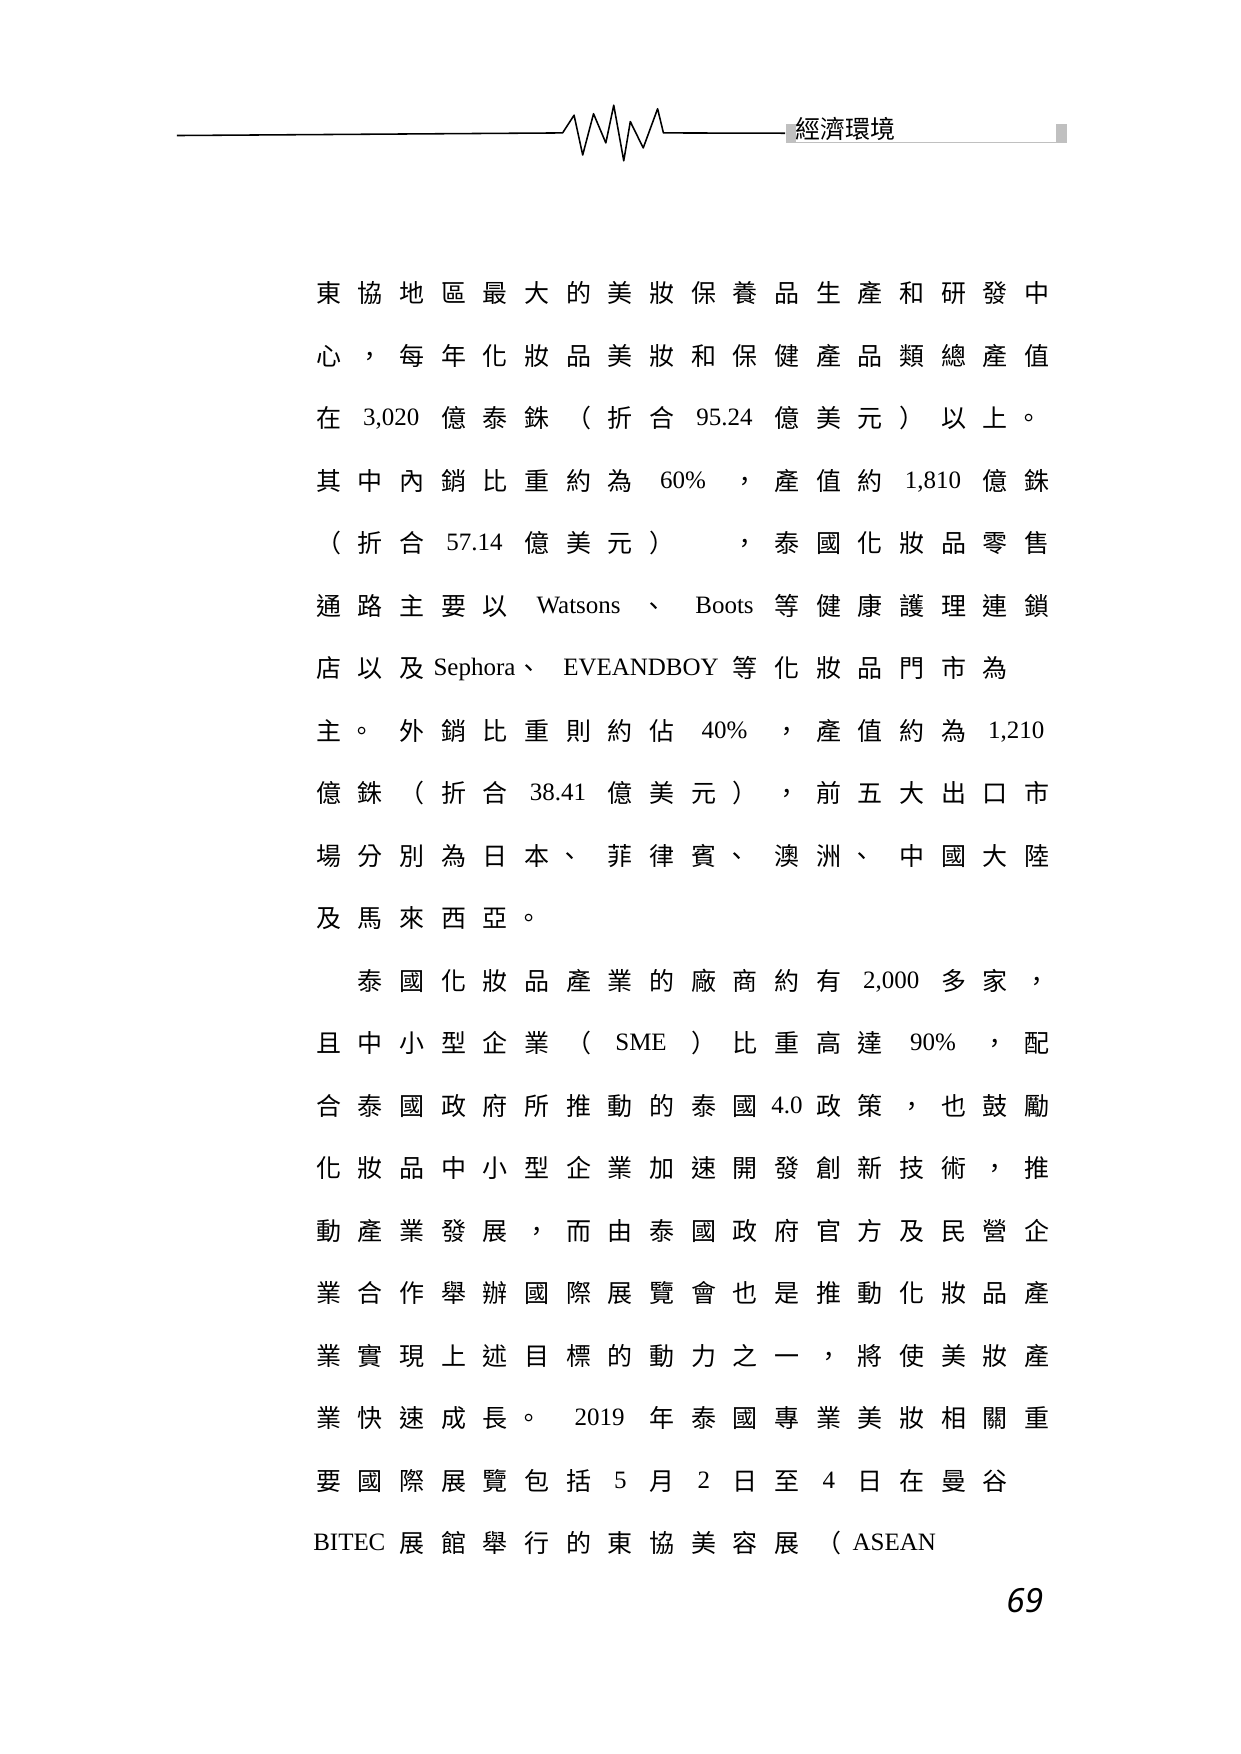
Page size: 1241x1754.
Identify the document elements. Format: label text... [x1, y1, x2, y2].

text 泰國化妝品產業的廠商約有2,000多家，且中小型企業（SME）比重高達90%，配合泰國政府所推動的泰國4.0政策，也鼓勵化妝品中小型企業加速開發創新技術，推動產業發展，而由泰國政府官方及民營企業合作舉辦國際展覽會也是推動化妝品產業實現上述目標的動力之一，將使美妝產業快速成長。2019年泰國專業美妝相關重要國際展覽包括5月2日至4日在曼谷BITEC展館舉行的東協美容展（ASEAN [281, 938, 1058, 1563]
text 東協地區最大的美妝保養品生產和研發中心，每年化妝品美妝和保健產品類總產值在3,020億泰銖（折合95.24億美元）以上。其中內銷比重約為60%，產值約1,810億銖（折合57.14億美元） ，泰國化妝品零售通路主要以Watsons、Boots等健康護理連鎖店以及Sephora、EVEANDBOY等化妝品門市為主。外銷比重則約佔40%，產值約為1,210億銖（折合38.41億美元），前五大出口市場分別為日本、菲律賓、澳洲、中國大陸及馬來西亞。 [281, 250, 1058, 938]
